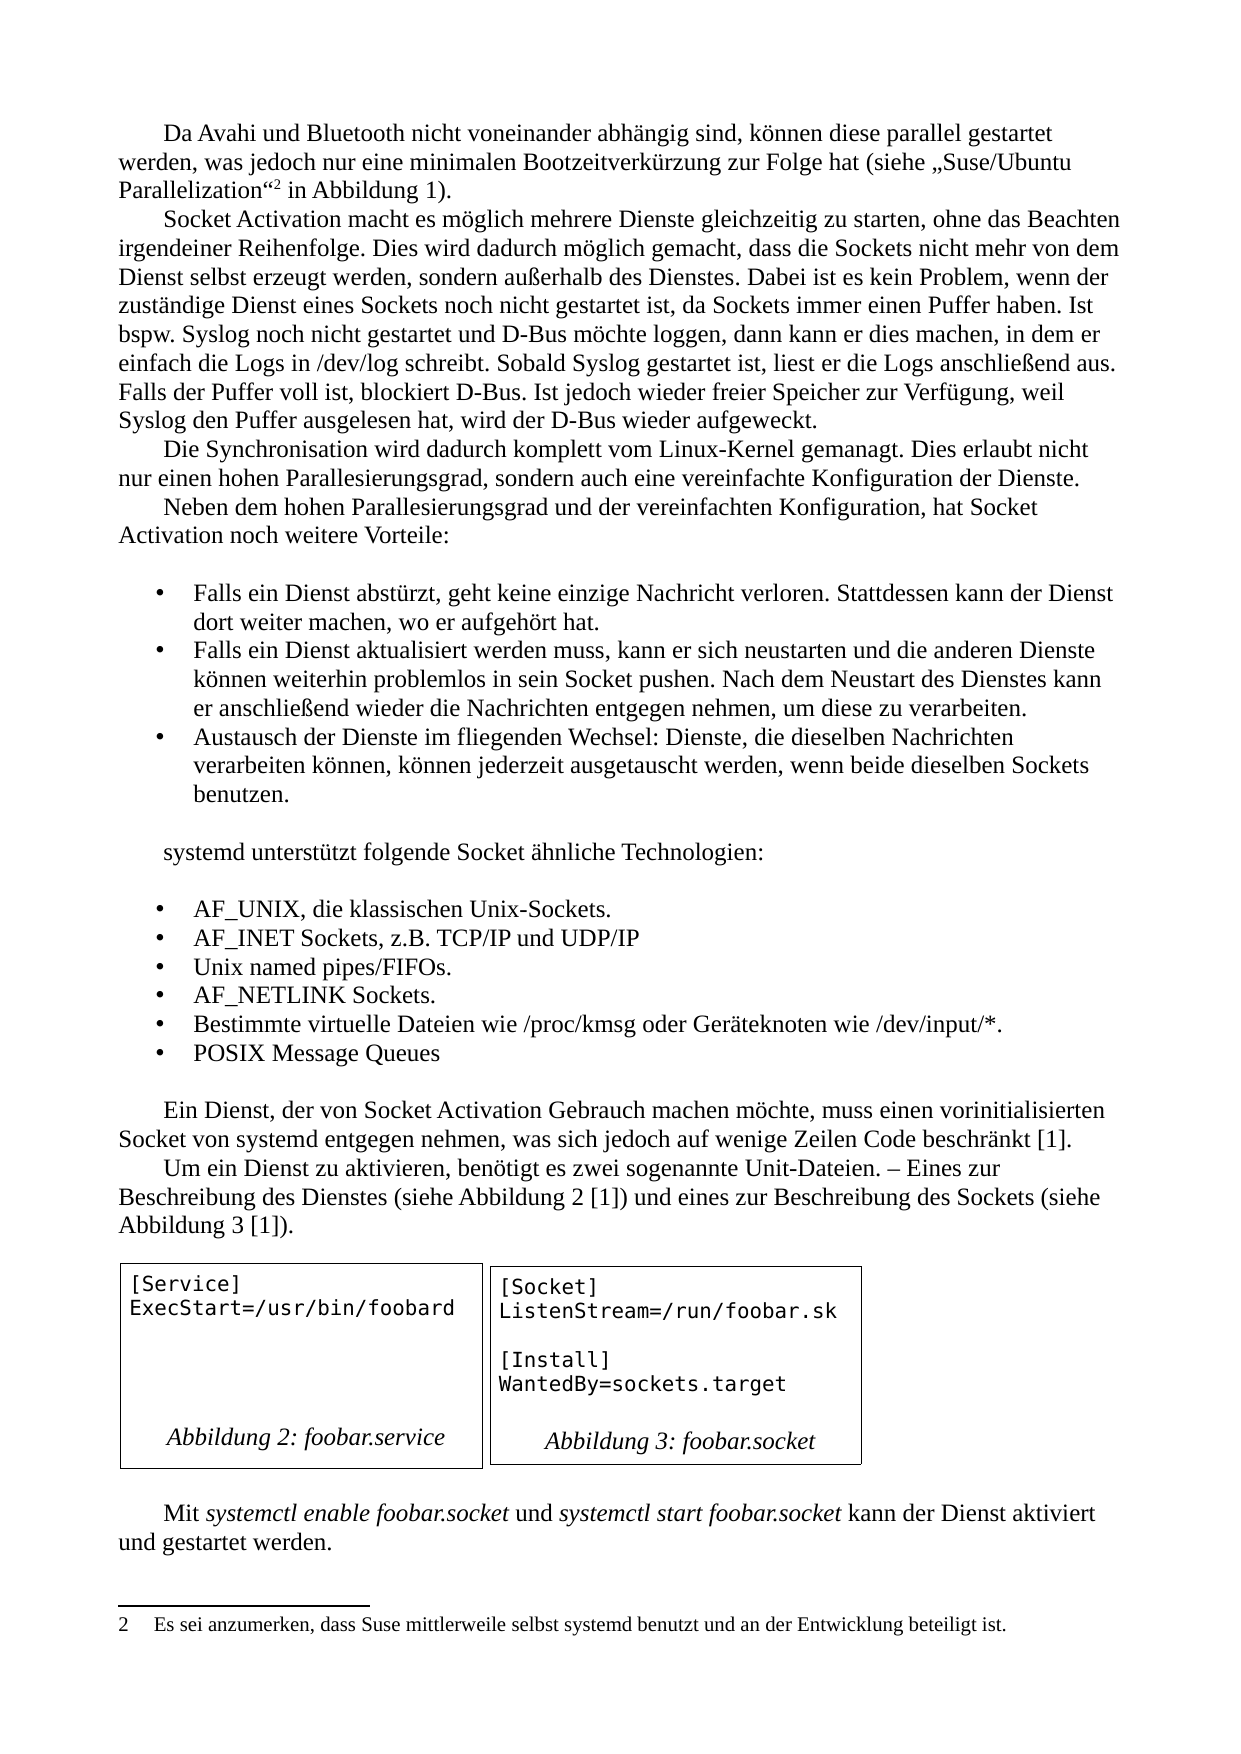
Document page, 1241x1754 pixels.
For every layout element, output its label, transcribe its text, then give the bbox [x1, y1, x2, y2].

text [Install] [499, 1348, 852, 1372]
text Abbildung 2: foobar.service [141, 1422, 473, 1451]
text WantedBy=sockets.target [499, 1372, 852, 1396]
text Socket Activation macht es möglich mehrere Dienste gleichzeitig zu starten, ohne das Beachten irgendeiner Reihenfolge. Dies wird dadurch möglich gemacht, dass die Sockets nicht mehr von dem Dienst selbst erzeugt werden, sondern außerhalb des Dienstes. Dabei ist es kein Problem, wenn der zuständige Dienst eines Sockets noch nicht gestartet ist, da Sockets immer einen Puffer haben. Ist bspw. Syslog noch nicht gestartet und D-Bus möchte loggen, dann kann er dies machen, in dem er einfach die Logs in /dev/log schreibt. Sobald Syslog gestartet ist, liest er die Logs anschließend aus. Falls der Puffer voll ist, blockiert D-Bus. Ist jedoch wieder freier Speicher zur Verfügung, weil Syslog den Puffer ausgelesen hat, wird der D-Bus wieder aufgeweckt. [118, 204, 1122, 434]
list Falls ein Dienst aktualisiert werden muss, kann er sich neustarten und die anderen Dienste können weiterhin problemlos in sein Socket pushen. Nach dem Neustart des Dienstes kann er anschließend wieder die Nachrichten entgegen nehmen, um diese zu verarbeiten. [156, 636, 1122, 722]
text Um ein Dienst zu aktivieren, benötigt es zwei sogenannte Unit-Dateien. – Eines zur Beschreibung des Dienstes (siehe Abbildung 2 [1]) und eines zur Beschreibung des Sockets (siehe Abbildung 3 [1]). [118, 1153, 1122, 1239]
text Mit systemctl enable foobar.socket und systemctl start foobar.socket kann der Dienst aktiviert und gestartet werden. [118, 1498, 1122, 1556]
list Bestimmte virtuelle Dateien wie /proc/kmsg oder Geräteknoten wie /dev/input/*. [156, 1009, 1122, 1038]
text [Service] [129, 1272, 473, 1296]
list POSIX Message Queues [156, 1038, 1122, 1067]
list AF_INET Sockets, z.B. TCP/IP und UDP/IP [156, 923, 1122, 952]
text ListenStream=/run/foobar.sk [499, 1299, 852, 1323]
text Die Synchronisation wird dadurch komplett vom Linux-Kernel gemanagt. Dies erlaubt nicht nur einen hohen Parallesierungsgrad, sondern auch eine vereinfachte Konfiguration der Dienste. [118, 434, 1122, 492]
list Falls ein Dienst abstürzt, geht keine einzige Nachricht verloren. Stattdessen kann der Dienst dort weiter machen, wo er aufgehört hat. [156, 578, 1122, 636]
text Ein Dienst, der von Socket Activation Gebrauch machen möchte, muss einen vorinitialisierten Socket von systemd entgegen nehmen, was sich jedoch auf wenige Zeilen Code beschränkt [1]. [118, 1096, 1122, 1153]
list AF_UNIX, die klassischen Unix-Sockets. [156, 894, 1122, 923]
text [Socket] [499, 1275, 852, 1299]
text Neben dem hohen Parallesierungsgrad und der vereinfachten Konfiguration, hat Socket Activation noch weitere Vorteile: [118, 492, 1122, 549]
text systemd unterstützt folgende Socket ähnliche Technologien: [118, 837, 1122, 866]
list Austausch der Dienste im fliegenden Wechsel: Dienste, die dieselben Nachrichten verarbeiten können, können jederzeit ausgetauscht werden, wenn beide dieselben Sockets benutzen. [156, 722, 1122, 808]
text Da Avahi und Bluetooth nicht voneinander abhängig sind, können diese parallel gestartet werden, was jedoch nur eine minimalen Bootzeitverkürzung zur Folge hat (siehe „Suse/Ubuntu Parallelization“ in Abbildung 1). [118, 118, 1122, 204]
list Unix named pipes/FIFOs. [156, 952, 1122, 981]
text Abbildung 3: foobar.socket [511, 1426, 852, 1454]
text Es sei anzumerken, dass Suse mittlerweile selbst systemd benutzt und an der Entwicklung beteiligt ist. [118, 1612, 1122, 1636]
list AF_NETLINK Sockets. [156, 981, 1122, 1009]
text ExecStart=/usr/bin/foobard [129, 1296, 473, 1320]
